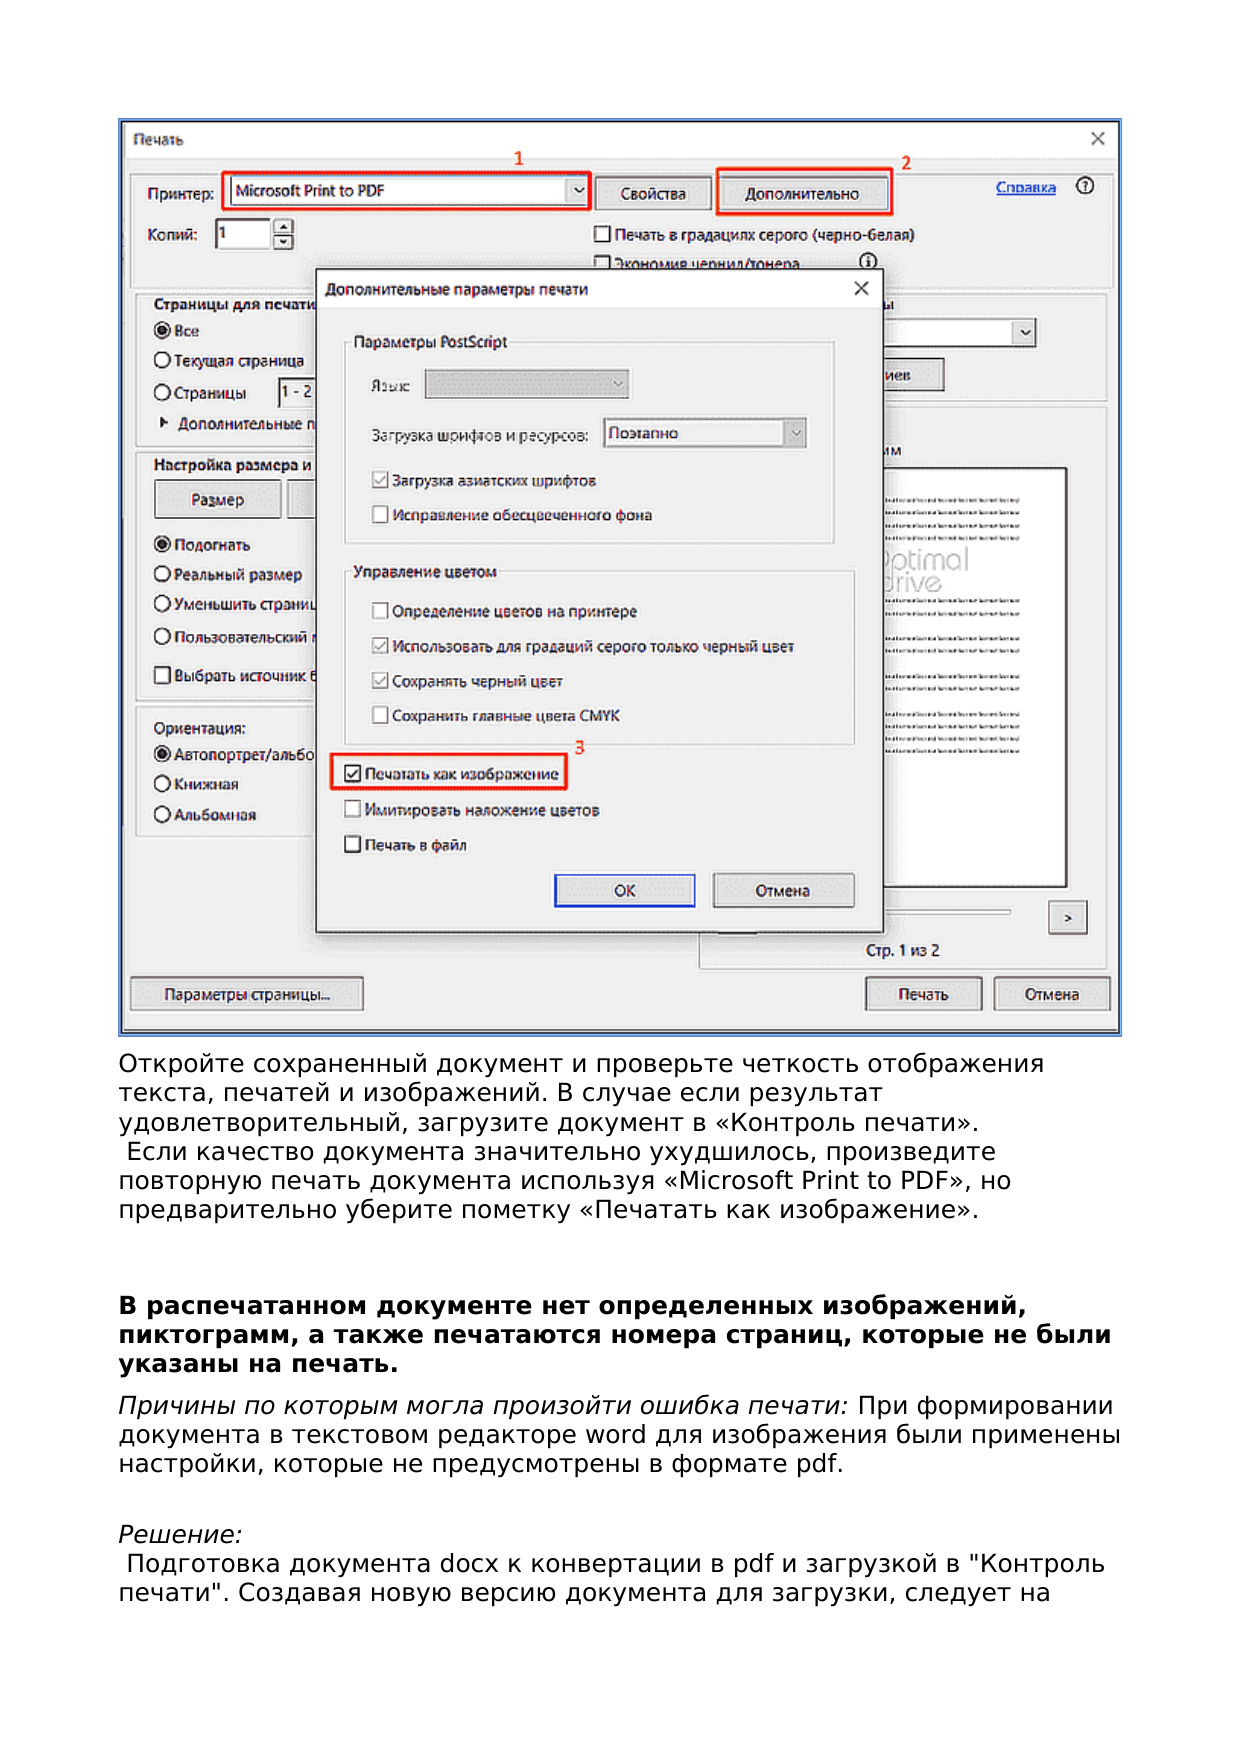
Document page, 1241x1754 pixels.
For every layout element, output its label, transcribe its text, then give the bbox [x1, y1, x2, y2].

picture [118, 118, 1123, 1037]
text Причины по которым могла произойти ошибка печати: При формировании документа в текстовом редакторе word для изображения были применены настройки, которые не предусмотрены в формате pdf. [118, 1391, 1122, 1508]
text Откройте сохраненный документ и проверьте четкость отображения текста, печатей и изображений. В случае если результат удовлетворительный, загрузите документ в «Контроль печати». Если качество документа значительно ухудшилось, произведите повторную печать документа используя «Microsoft Print to PDF», но предварительно уберите пометку «Печатать как изображение». [118, 1049, 1122, 1254]
subtitle В распечатанном документе нет определенных изображений, пиктограмм, а также печатаются номера страниц, которые не были указаны на печать. [118, 1291, 1122, 1379]
text Решение: Подготовка документа docx к конвертации в pdf и загрузкой в "Контроль печати". Создавая новую версию документа для загрузки, следует на [118, 1520, 1122, 1608]
